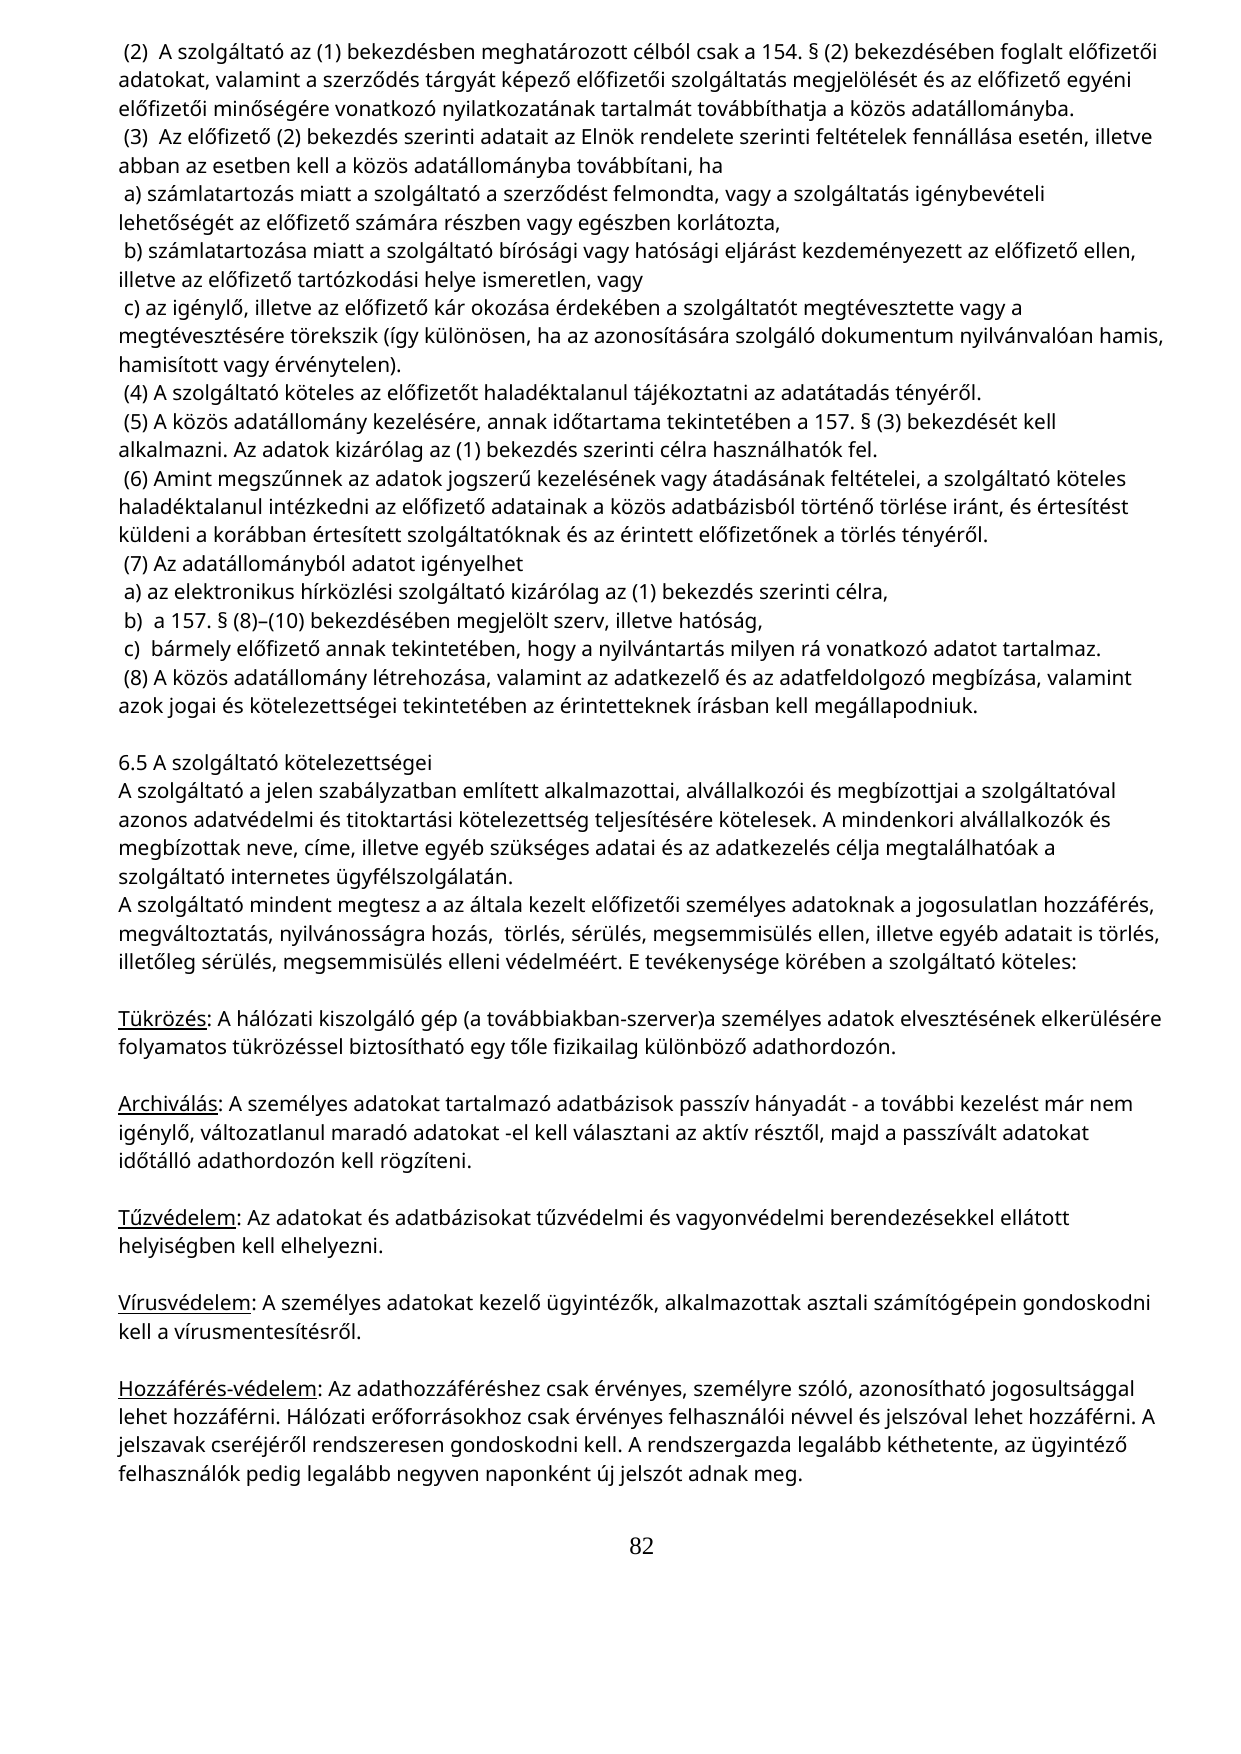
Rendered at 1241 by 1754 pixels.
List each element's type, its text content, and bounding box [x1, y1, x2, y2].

text Vírusvédelem: A személyes adatokat kezelő ügyintézők, alkalmazottak asztali számítógépein gondoskodni kell a vírusmentesítésről. [118, 1288, 1165, 1345]
text Tükrözés: A hálózati kiszolgáló gép (a továbbiakban-szerver)a személyes adatok elvesztésének elkerülésére folyamatos tükrözéssel biztosítható egy tőle fizikailag különböző adathordozón. [118, 1004, 1165, 1061]
text (5) A közös adatállomány kezelésére, annak időtartama tekintetében a 157. § (3) bekezdését kell alkalmazni. Az adatok kizárólag az (1) bekezdés szerinti célra használhatók fel. [118, 407, 1165, 464]
text A szolgáltató mindent megtesz a az általa kezelt előfizetői személyes adatoknak a jogosulatlan hozzáférés, megváltoztatás, nyilvánosságra hozás, törlés, sérülés, megsemmisülés ellen, illetve egyéb adatait is törlés, illetőleg sérülés, megsemmisülés elleni védelméért. E tevékenysége körében a szolgáltató köteles: [118, 890, 1165, 976]
text a) az elektronikus hírközlési szolgáltató kizárólag az (1) bekezdés szerinti célra, [118, 577, 1165, 606]
text Hozzáférés-védelem: Az adathozzáféréshez csak érvényes, személyre szóló, azonosítható jogosultsággal lehet hozzáférni. Hálózati erőforrásokhoz csak érvényes felhasználói névvel és jelszóval lehet hozzáférni. A jelszavak cseréjéről rendszeresen gondoskodni kell. A rendszergazda legalább kéthetente, az ügyintéző felhasználók pedig legalább negyven naponként új jelszót adnak meg. [118, 1374, 1165, 1487]
text (3) Az előfizető (2) bekezdés szerinti adatait az Elnök rendelete szerinti feltételek fennállása esetén, illetve abban az esetben kell a közös adatállományba továbbítani, ha [118, 122, 1165, 179]
text b) a 157. § (8)–(10) bekezdésében megjelölt szerv, illetve hatóság, [118, 606, 1165, 634]
text b) számlatartozása miatt a szolgáltató bírósági vagy hatósági eljárást kezdeményezett az előfizető ellen, illetve az előfizető tartózkodási helye ismeretlen, vagy [118, 236, 1165, 293]
text (8) A közös adatállomány létrehozása, valamint az adatkezelő és az adatfeldolgozó megbízása, valamint azok jogai és kötelezettségei tekintetében az érintetteknek írásban kell megállapodniuk. [118, 663, 1165, 720]
text (7) Az adatállományból adatot igényelhet [118, 549, 1165, 577]
text (2) A szolgáltató az (1) bekezdésben meghatározott célból csak a 154. § (2) bekezdésében foglalt előfizetői adatokat, valamint a szerződés tárgyát képező előfizetői szolgáltatás megjelölését és az előfizető egyéni előfizetői minőségére vonatkozó nyilatkozatának tartalmát továbbíthatja a közös adatállományba. [118, 37, 1165, 122]
text a) számlatartozás miatt a szolgáltató a szerződést felmondta, vagy a szolgáltatás igénybevételi lehetőségét az előfizető számára részben vagy egészben korlátozta, [118, 179, 1165, 236]
text (6) Amint megszűnnek az adatok jogszerű kezelésének vagy átadásának feltételei, a szolgáltató köteles haladéktalanul intézkedni az előfizető adatainak a közös adatbázisból történő törlése iránt, és értesítést küldeni a korábban értesített szolgáltatóknak és az érintett előfizetőnek a törlés tényéről. [118, 464, 1165, 549]
text (4) A szolgáltató köteles az előfizetőt haladéktalanul tájékoztatni az adatátadás tényéről. [118, 378, 1165, 407]
text 6.5 A szolgáltató kötelezettségei [118, 748, 1165, 777]
text A szolgáltató a jelen szabályzatban említett alkalmazottai, alvállalkozói és megbízottjai a szolgáltatóval azonos adatvédelmi és titoktartási kötelezettség teljesítésére kötelesek. A mindenkori alvállalkozók és megbízottak neve, címe, illetve egyéb szükséges adatai és az adatkezelés célja megtalálhatóak a szolgáltató internetes ügyfélszolgálatán. [118, 777, 1165, 890]
text Tűzvédelem: Az adatokat és adatbázisokat tűzvédelmi és vagyonvédelmi berendezésekkel ellátott helyiségben kell elhelyezni. [118, 1203, 1165, 1260]
text c) bármely előfizető annak tekintetében, hogy a nyilvántartás milyen rá vonatkozó adatot tartalmaz. [118, 634, 1165, 663]
text Archiválás: A személyes adatokat tartalmazó adatbázisok passzív hányadát - a további kezelést már nem igénylő, változatlanul maradó adatokat -el kell választani az aktív résztől, majd a passzívált adatokat időtálló adathordozón kell rögzíteni. [118, 1089, 1165, 1175]
text c) az igénylő, illetve az előfizető kár okozása érdekében a szolgáltatót megtévesztette vagy a megtévesztésére törekszik (így különösen, ha az azonosítására szolgáló dokumentum nyilvánvalóan hamis, hamisított vagy érvénytelen). [118, 293, 1165, 378]
